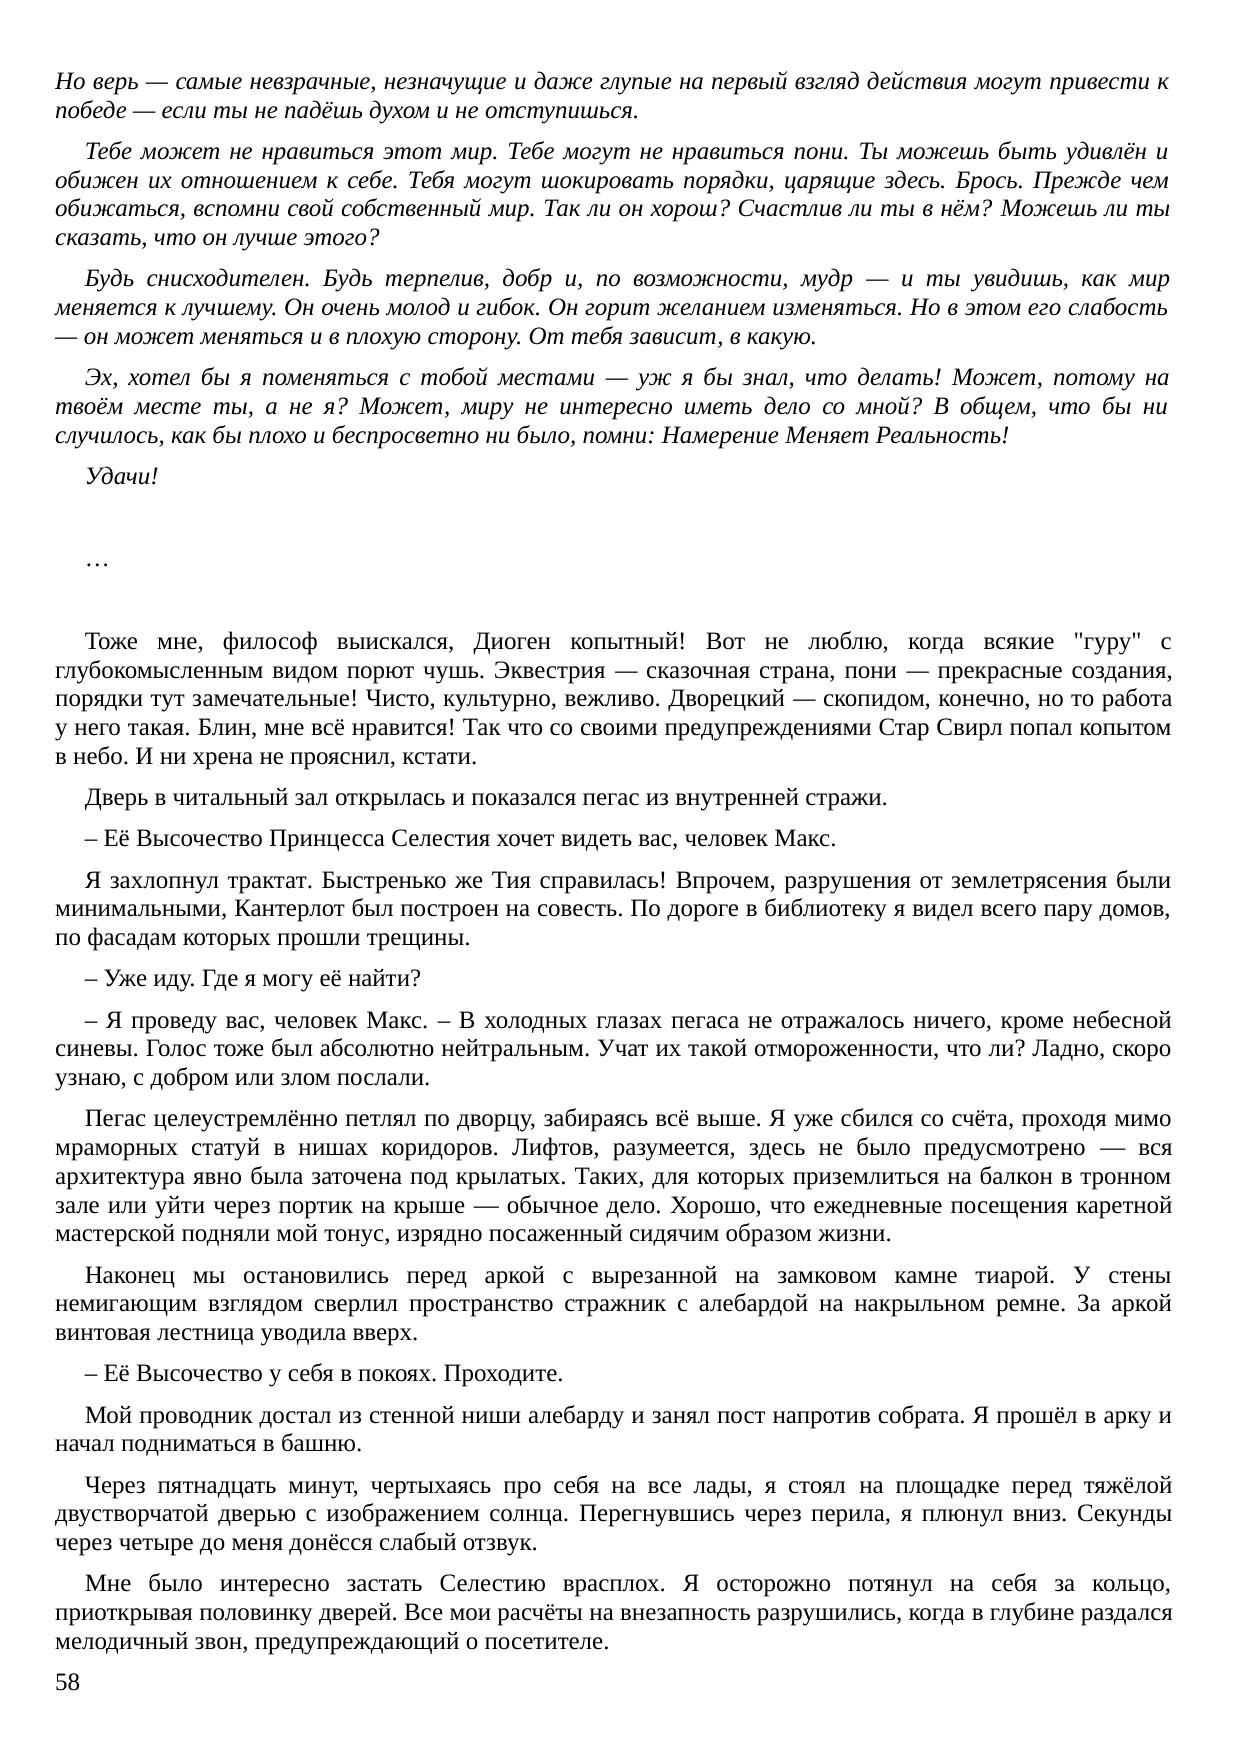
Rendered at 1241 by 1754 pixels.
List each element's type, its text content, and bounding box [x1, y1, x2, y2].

text Через пятнадцать минут, чертыхаясь про себя на все лады, я стоял на площадке перед тяжёлой двустворчатой дверью с изображением солнца. Перегнувшись через перила, я плюнул вниз. Секунды через четыре до меня донёсся слабый отзвук. [55, 1470, 1173, 1556]
text … [55, 543, 1173, 572]
text – Её Высочество Принцесса Селестия хочет видеть вас, человек Макс. [55, 823, 1173, 852]
text Дверь в читальный зал открылась и показался пегас из внутренней стражи. [55, 782, 1173, 811]
text Пегас целеустремлённо петлял по дворцу, забираясь всё выше. Я уже сбился со счёта, проходя мимо мраморных статуй в нишах коридоров. Лифтов, разумеется, здесь не было предусмотрено — вся архитектура явно была заточена под крылатых. Таких, для которых приземлиться на балкон в тронном зале или уйти через портик на крыше — обычное дело. Хорошо, что ежедневные посещения каретной мастерской подняли мой тонус, изрядно посаженный сидячим образом жизни. [55, 1103, 1173, 1247]
text Тебе может не нравиться этот мир. Тебе могут не нравиться пони. Ты можешь быть удивлён и обижен их отношением к себе. Тебя могут шокировать порядки, царящие здесь. Брось. Прежде чем обижаться, вспомни свой собственный мир. Так ли он хорош? Счастлив ли ты в нём? Можешь ли ты сказать, что он лучше этого? [55, 136, 1173, 251]
text Наконец мы остановились перед аркой с вырезанной на замковом камне тиарой. У стены немигающим взглядом сверлил пространство стражник с алебардой на накрыльном ремне. За аркой винтовая лестница уводила вверх. [55, 1260, 1173, 1346]
text Мой проводник достал из стенной ниши алебарду и занял пост напротив собрата. Я прошёл в арку и начал подниматься в башню. [55, 1400, 1173, 1457]
text – Её Высочество у себя в покоях. Проходите. [55, 1358, 1173, 1387]
text Удачи! [55, 461, 1173, 490]
text Мне было интересно застать Селестию врасплох. Я осторожно потянул на себя за кольцо, приоткрывая половинку дверей. Все мои расчёты на внезапность разрушились, когда в глубине раздался мелодичный звон, предупреждающий о посетителе. [55, 1568, 1173, 1655]
text Я захлопнул трактат. Быстренько же Тия справилась! Впрочем, разрушения от землетрясения были минимальными, Кантерлот был построен на совесть. По дороге в библиотеку я видел всего пару домов, по фасадам которых прошли трещины. [55, 865, 1173, 951]
text – Я проведу вас, человек Макс. – В холодных глазах пегаса не отражалось ничего, кроме небесной синевы. Голос тоже был абсолютно нейтральным. Учат их такой отмороженности, что ли? Ладно, скоро узнаю, с добром или злом послали. [55, 1005, 1173, 1091]
text Эх, хотел бы я поменяться с тобой местами — уж я бы знал, что делать! Может, потому на твоём месте ты, а не я? Может, миру не интересно иметь дело со мной? В общем, что бы ни случилось, как бы плохо и беспросветно ни было, помни: Намерение Меняет Реальность! [55, 362, 1173, 448]
text Тоже мне, философ выискался, Диоген копытный! Вот не люблю, когда всякие "гуру" с глубокомысленным видом порют чушь. Эквестрия — сказочная страна, пони — прекрасные создания, порядки тут замечательные! Чисто, культурно, вежливо. Дворецкий — скопидом, конечно, но то работа у него такая. Блин, мне всё нравится! Так что со своими предупреждениями Стар Свирл попал копытом в небо. И ни хрена не прояснил, кстати. [55, 626, 1173, 770]
text Будь снисходителен. Будь терпелив, добр и, по возможности, мудр — и ты увидишь, как мир меняется к лучшему. Он очень молод и гибок. Он горит желанием изменяться. Но в этом его слабость — он может меняться и в плохую сторону. От тебя зависит, в какую. [55, 263, 1173, 350]
text – Уже иду. Где я могу её найти? [55, 963, 1173, 992]
text Но верь — самые невзрачные, незначущие и даже глупые на первый взгляд действия могут привести к победе — если ты не падёшь духом и не отступишься. [55, 66, 1173, 123]
